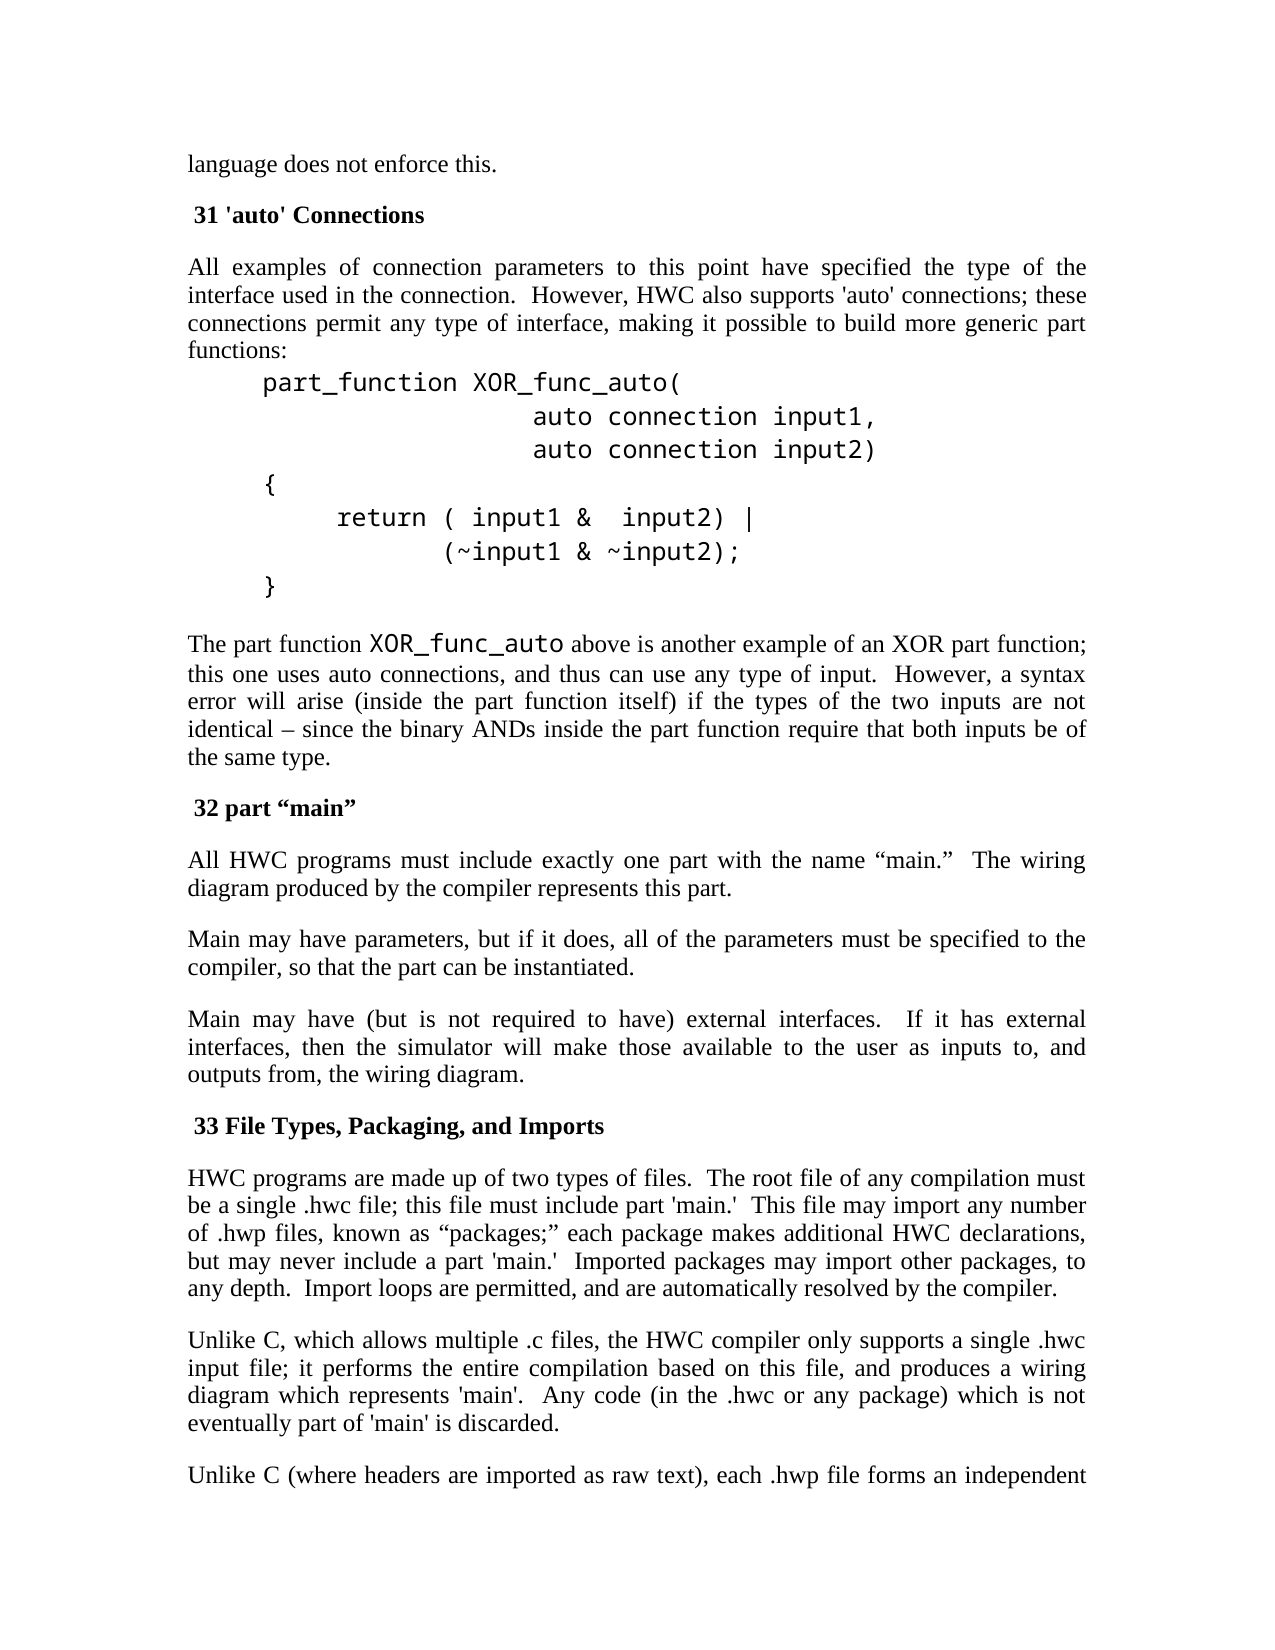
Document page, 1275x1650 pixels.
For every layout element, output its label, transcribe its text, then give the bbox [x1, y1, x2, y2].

list part “main” [187, 794, 1087, 822]
text auto connection input2) [262, 432, 1012, 466]
text All examples of connection parameters to this point have specified the type of the interface used in the connection. However, HWC also supports 'auto' connections; these connections permit any type of interface, making it possible to build more generic part functions: [187, 253, 1087, 364]
text auto connection input1, [262, 398, 1012, 432]
text All HWC programs must include exactly one part with the name “main.” The wiring diagram produced by the compiler represents this part. [187, 846, 1087, 902]
text { [262, 466, 1012, 500]
text Unlike C (where headers are imported as raw text), each .hwp file forms an independent [187, 1461, 1087, 1489]
text The part function XOR_func_auto above is another example of an XOR part function; this one uses auto connections, and thus can use any type of input. However, a syntax error will arise (inside the part function itself) if the types of the two inputs are not identical – since the binary ANDs inside the part function require that both inputs be of the same type. [187, 626, 1087, 771]
text Main may have (but is not required to have) external interfaces. If it has external interfaces, then the simulator will make those available to the user as inputs to, and outputs from, the wiring diagram. [187, 1005, 1087, 1088]
text Unlike C, which allows multiple .c files, the HWC compiler only supports a single .hwc input file; it performs the entire compilation based on this file, and produces a wiring diagram which represents 'main'. Any code (in the .hwc or any package) which is not eventually part of 'main' is discarded. [187, 1326, 1087, 1437]
text } [262, 568, 1012, 602]
text return ( input1 & input2) | [262, 500, 1012, 534]
text Main may have parameters, but if it does, all of the parameters must be specified to the compiler, so that the part can be instantiated. [187, 926, 1087, 981]
text language does not enforce this. [187, 150, 1087, 178]
list 'auto' Connections [187, 202, 1087, 229]
text (~input1 & ~input2); [262, 534, 1012, 568]
text part_function XOR_func_auto( [262, 364, 1012, 398]
list File Types, Packaging, and Imports [187, 1112, 1087, 1140]
text HWC programs are made up of two types of files. The root file of any compilation must be a single .hwc file; this file must include part 'main.' This file may import any number of .hwp files, known as “packages;” each package makes additional HWC declarations, but may never include a part 'main.' Imported packages may import other packages, to any depth. Import loops are permitted, and are automatically resolved by the compiler. [187, 1164, 1087, 1302]
